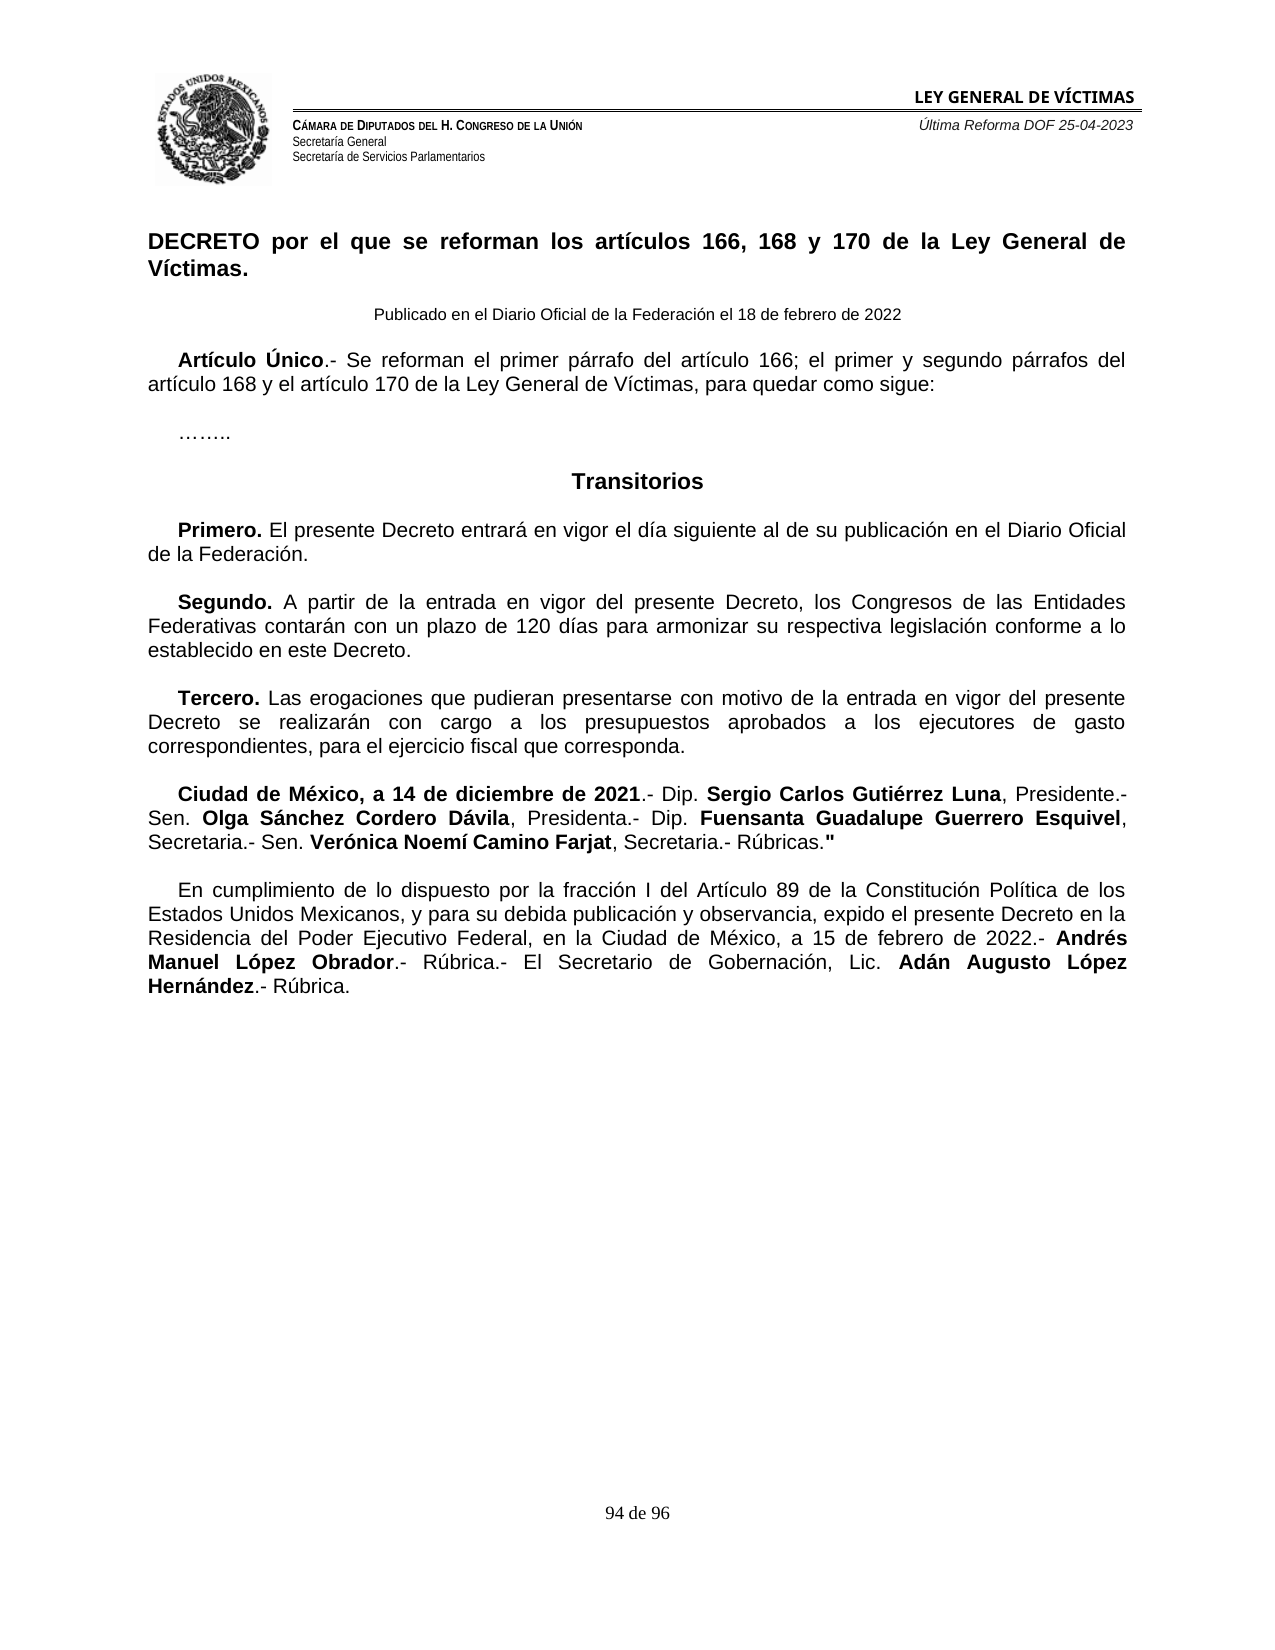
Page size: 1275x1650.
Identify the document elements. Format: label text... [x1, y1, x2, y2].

text Segundo. A partir de la entrada en vigor del presente Decreto, los Congresos de las Entidades Federativas contarán con un plazo de 120 días para armonizar su respectiva legislación conforme a lo establecido en este Decreto. [148, 590, 1127, 662]
text Ciudad de México, a 14 de diciembre de 2021.- Dip. Sergio Carlos Gutiérrez Luna, Presidente.- Sen. Olga Sánchez Cordero Dávila, Presidenta.- Dip. Fuensanta Guadalupe Guerrero Esquivel, Secretaria.- Sen. Verónica Noemí Camino Farjat, Secretaria.- Rúbricas." [148, 782, 1127, 854]
text Tercero. Las erogaciones que pudieran presentarse con motivo de la entrada en vigor del presente Decreto se realizarán con cargo a los presupuestos aprobados a los ejecutores de gasto correspondientes, para el ejercicio fiscal que corresponda. [148, 686, 1127, 758]
text …….. [148, 420, 1127, 444]
text En cumplimiento de lo dispuesto por la fracción I del Artículo 89 de la Constitución Política de los Estados Unidos Mexicanos, y para su debida publicación y observancia, expido el presente Decreto en la Residencia del Poder Ejecutivo Federal, en la Ciudad de México, a 15 de febrero de 2022.- Andrés Manuel López Obrador.- Rúbrica.- El Secretario de Gobernación, Lic. Adán Augusto López Hernández.- Rúbrica. [148, 878, 1127, 997]
text Artículo Único.- Se reforman el primer párrafo del artículo 166; el primer y segundo párrafos del artículo 168 y el artículo 170 de la Ley General de Víctimas, para quedar como sigue: [148, 348, 1127, 396]
text Publicado en el Diario Oficial de la Federación el 18 de febrero de 2022 [148, 305, 1127, 324]
text Transitorios [148, 468, 1127, 494]
text Primero. El presente Decreto entrará en vigor el día siguiente al de su publicación en el Diario Oficial de la Federación. [148, 518, 1127, 566]
text DECRETO por el que se reforman los artículos 166, 168 y 170 de la Ley General de Víctimas. [148, 228, 1127, 281]
